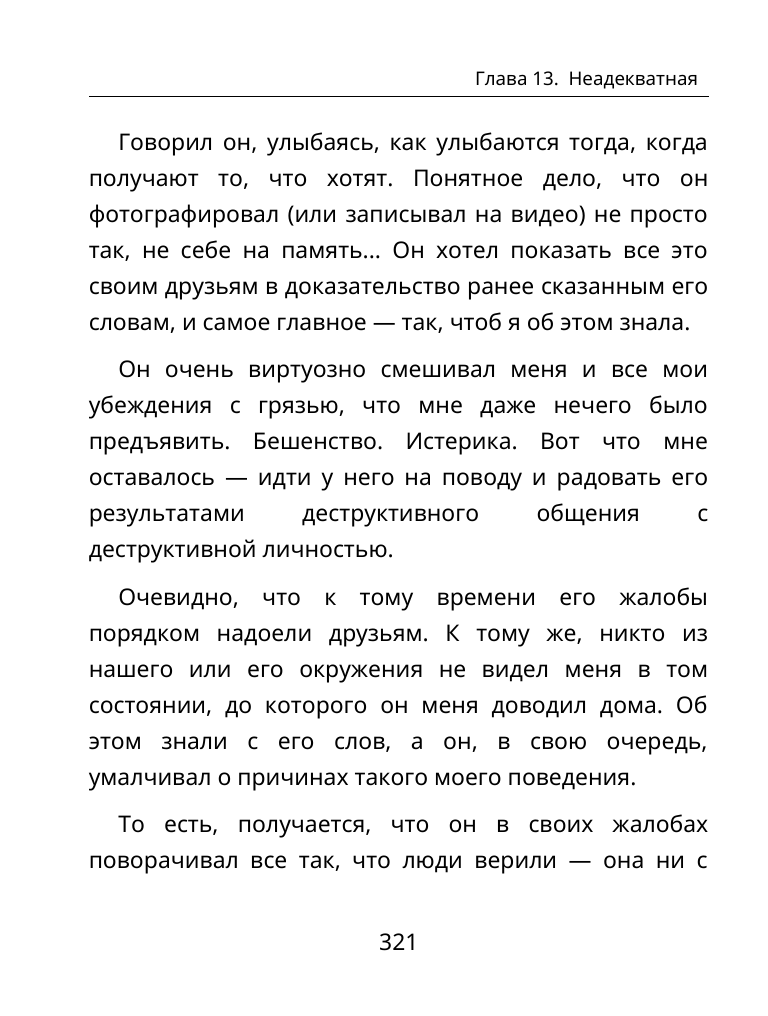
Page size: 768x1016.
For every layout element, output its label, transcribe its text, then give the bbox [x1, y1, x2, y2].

text Говорил он, улыбаясь, как улыбаются тогда, когда получают то, что хотят. Понятное дело, что он фотографировал (или записывал на видео) не просто так, не себе на память... Он хотел показать все это своим друзьям в доказательство ранее сказанным его словам, и самое главное — так, чтоб я об этом знала. [88, 126, 709, 337]
text Очевидно, что к тому времени его жалобы порядком надоели друзьям. К тому же, никто из нашего или его окружения не видел меня в том состоянии, до которого он меня доводил дома. Об этом знали с его слов, а он, в свою очередь, умалчивал о причинах такого моего поведения. [88, 581, 709, 792]
text То есть, получается, что он в своих жалобах поворачивал все так, что люди верили — она ни с [88, 808, 709, 875]
text Он очень виртуозно смешивал меня и все мои убеждения с грязью, что мне даже нечего было предъявить. Бешенство. Истерика. Вот что мне оставалось — идти у него на поводу и радовать его результатами деструктивного общения с деструктивной личностью. [88, 353, 709, 564]
